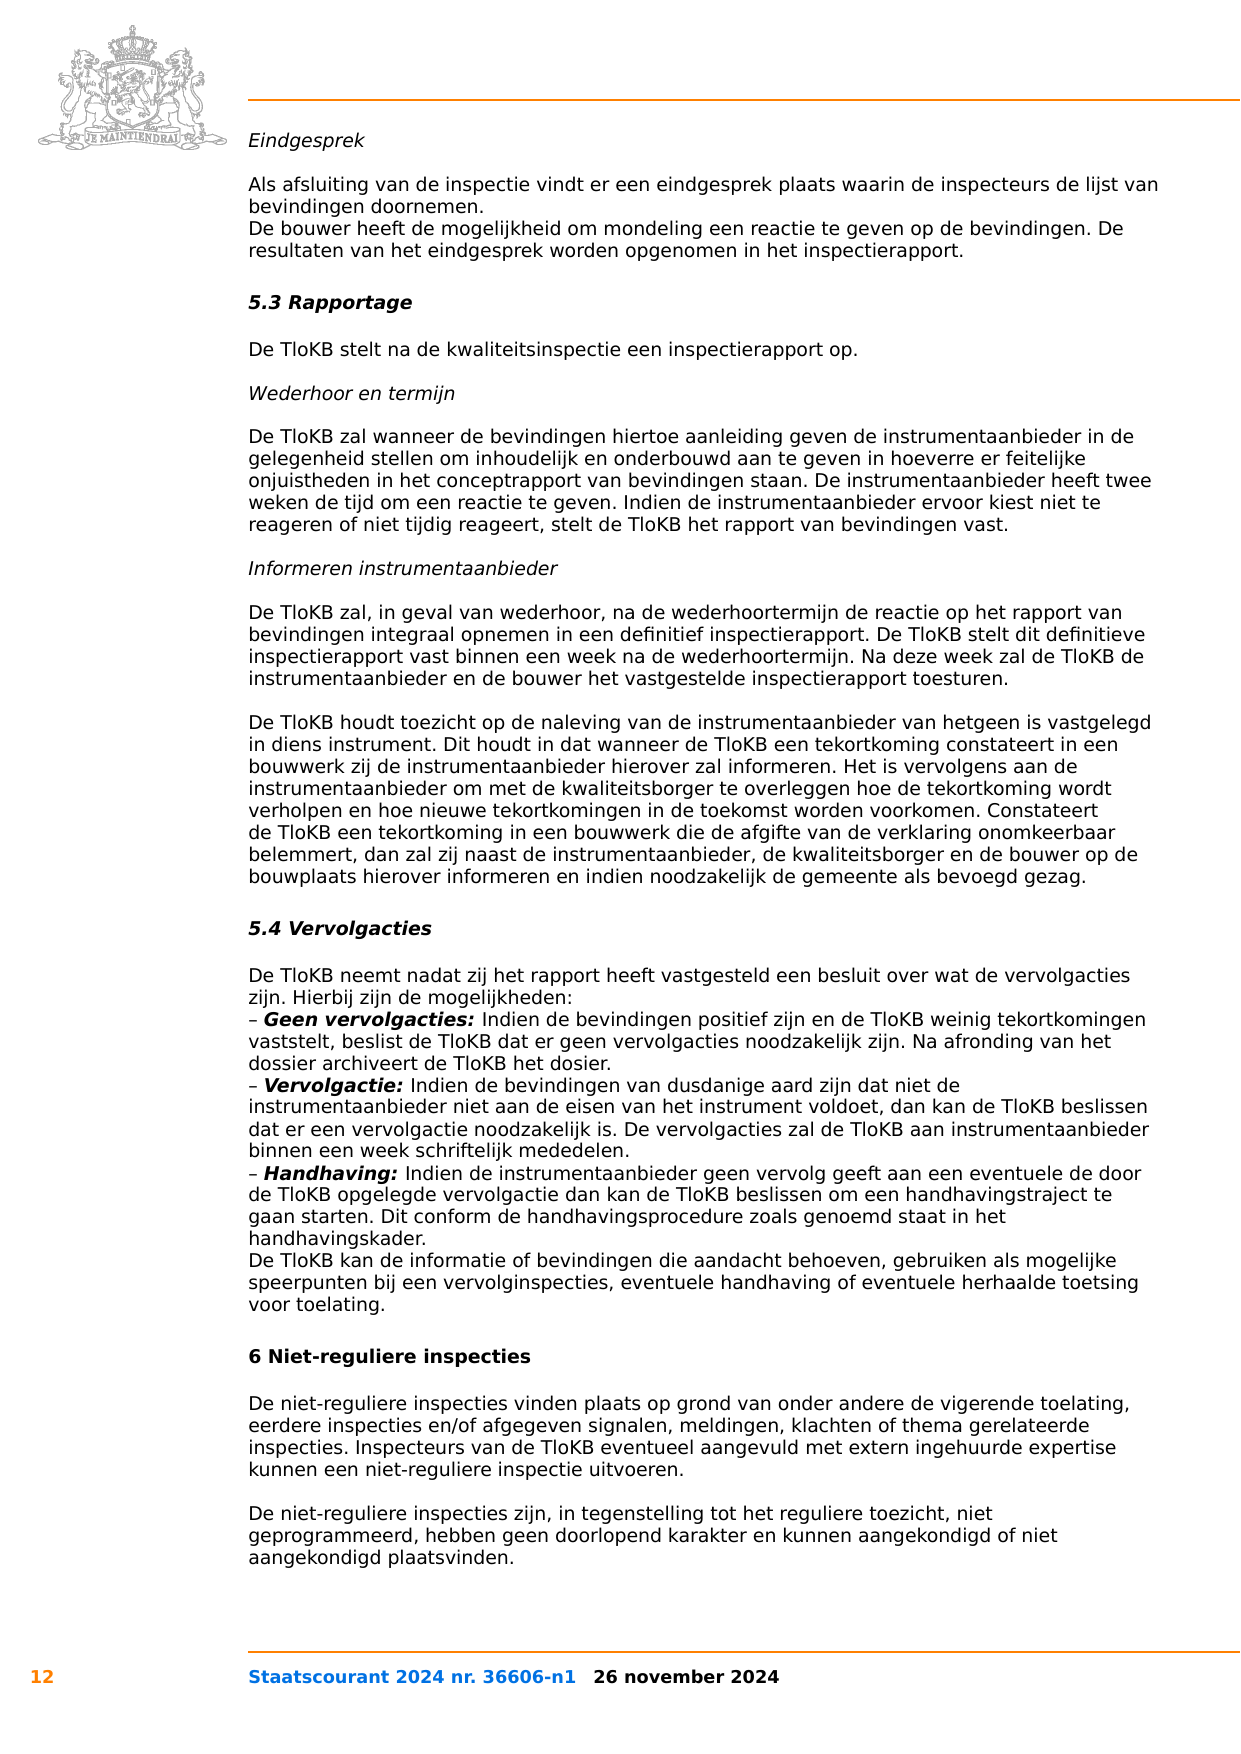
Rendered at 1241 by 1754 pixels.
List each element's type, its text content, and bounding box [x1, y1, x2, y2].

subtitle 6 Niet-reguliere inspecties [248, 1346, 1163, 1368]
subtitle Informeren instrumentaanbieder [248, 558, 1163, 580]
text De bouwer heeft de mogelijkheid om mondeling een reactie te geven op de bevindingen. De resultaten van het eindgesprek worden opgenomen in het inspectierapport. [248, 218, 1163, 262]
text De TloKB zal wanneer de bevindingen hiertoe aanleiding geven de instrumentaanbieder in de gelegenheid stellen om inhoudelijk en onderbouwd aan te geven in hoeverre er feitelijke onjuistheden in het conceptrapport van bevindingen staan. De instrumentaanbieder heeft twee weken de tijd om een reactie te geven. Indien de instrumentaanbieder ervoor kiest niet te reageren of niet tijdig reageert, stelt de TloKB het rapport van bevindingen vast. [248, 426, 1163, 536]
subtitle 5.4 Vervolgacties [248, 918, 1163, 939]
text De TloKB houdt toezicht op de naleving van de instrumentaanbieder van hetgeen is vastgelegd in diens instrument. Dit houdt in dat wanneer de TloKB een tekortkoming constateert in een bouwwerk zij de instrumentaanbieder hierover zal informeren. Het is vervolgens aan de instrumentaanbieder om met de kwaliteitsborger te overleggen hoe de tekortkoming wordt verholpen en hoe nieuwe tekortkomingen in de toekomst worden voorkomen. Constateert [248, 712, 1163, 822]
text de TloKB een tekortkoming in een bouwwerk die de afgifte van de verklaring onomkeerbaar belemmert, dan zal zij naast de instrumentaanbieder, de kwaliteitsborger en de bouwer op de bouwplaats hierover informeren en indien noodzakelijk de gemeente als bevoegd gezag. [248, 822, 1163, 888]
subtitle Wederhoor en termijn [248, 382, 1163, 404]
text De TloKB kan de informatie of bevindingen die aandacht behoeven, gebruiken als mogelijke speerpunten bij een vervolginspecties, eventuele handhaving of eventuele herhaalde toetsing voor toelating. [248, 1250, 1163, 1316]
text De TloKB zal, in geval van wederhoor, na de wederhoortermijn de reactie op het rapport van bevindingen integraal opnemen in een definitief inspectierapport. De TloKB stelt dit definitieve inspectierapport vast binnen een week na de wederhoortermijn. Na deze week zal de TloKB de instrumentaanbieder en de bouwer het vastgestelde inspectierapport toesturen. [248, 602, 1163, 690]
text – Handhaving: Indien de instrumentaanbieder geen vervolg geeft aan een eventuele de door de TloKB opgelegde vervolgactie dan kan de TloKB beslissen om een handhavingstraject te gaan starten. Dit conform de handhavingsprocedure zoals genoemd staat in het handhavingskader. [248, 1162, 1163, 1250]
text – Geen vervolgacties: Indien de bevindingen positief zijn en de TloKB weinig tekortkomingen vaststelt, beslist de TloKB dat er geen vervolgacties noodzakelijk zijn. Na afronding van het dossier archiveert de TloKB het dosier. [248, 1008, 1163, 1074]
text De TloKB stelt na de kwaliteitsinspectie een inspectierapport op. [248, 339, 1163, 361]
text Als afsluiting van de inspectie vindt er een eindgesprek plaats waarin de inspecteurs de lijst van bevindingen doornemen. [248, 174, 1163, 218]
text De niet-reguliere inspecties vinden plaats op grond van onder andere de vigerende toelating, eerdere inspecties en/of afgegeven signalen, meldingen, klachten of thema gerelateerde inspecties. Inspecteurs van de TloKB eventueel aangevuld met extern ingehuurde expertise kunnen een niet-reguliere inspectie uitvoeren. [248, 1393, 1163, 1481]
text – Vervolgactie: Indien de bevindingen van dusdanige aard zijn dat niet de instrumentaanbieder niet aan de eisen van het instrument voldoet, dan kan de TloKB beslissen dat er een vervolgactie noodzakelijk is. De vervolgacties zal de TloKB aan instrumentaanbieder binnen een week schriftelijk mededelen. [248, 1074, 1163, 1162]
picture [38, 25, 227, 150]
text De TloKB neemt nadat zij het rapport heeft vastgesteld een besluit over wat de vervolgacties zijn. Hierbij zijn de mogelijkheden: [248, 964, 1163, 1008]
text De niet-reguliere inspecties zijn, in tegenstelling tot het reguliere toezicht, niet geprogrammeerd, hebben geen doorlopend karakter en kunnen aangekondigd of niet aangekondigd plaatsvinden. [248, 1503, 1163, 1569]
subtitle 5.3 Rapportage [248, 292, 1163, 314]
subtitle Eindgesprek [248, 130, 1163, 152]
